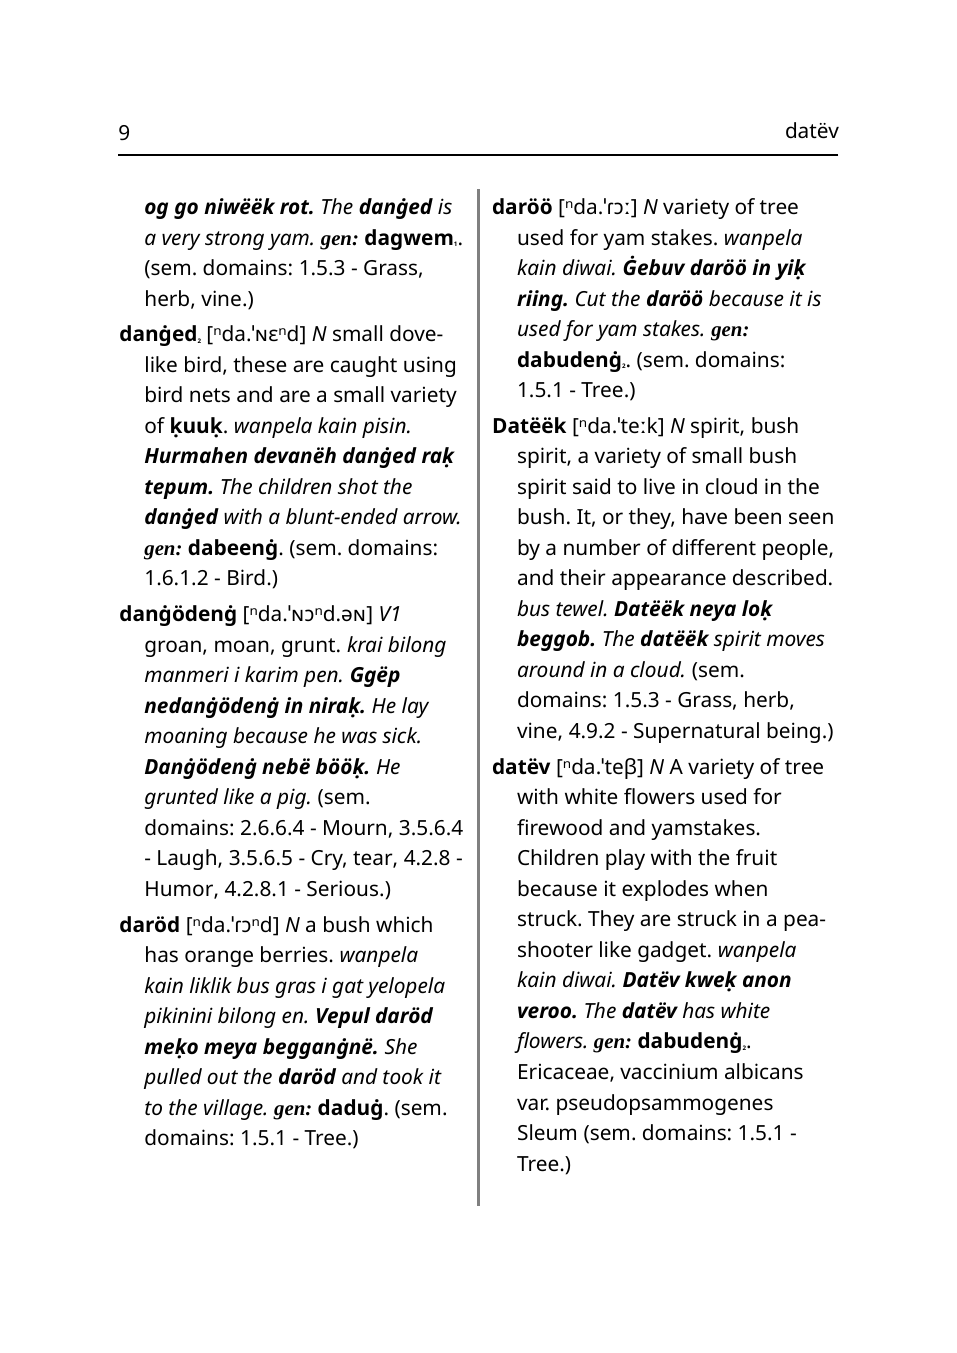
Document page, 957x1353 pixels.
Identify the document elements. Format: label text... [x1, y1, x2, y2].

text danġed2 [ⁿda.ˈɴɛⁿd] N small dove-like bird, these are caught using bird nets and are a small variety of ḳuuḳ. wanpela kain pisin. Hurmahen devanëh danġed raḳ tepum. The children shot the danġed with a blunt-ended arrow. gen: dabeenġ. (sem. domains: 1.6.1.2 - Bird.) [119, 316, 465, 596]
text Datëëk [ⁿda.ˈteːk] N spirit, bush spirit, a variety of small bush spirit said to live in cloud in the bush. It, or they, have been seen by a number of different people, and their appearance described. bus tewel. Datëëk neya loḳ beggob. The datëëk spirit moves around in a cloud. (sem. domains: 1.5.3 - Grass, herb, vine, 4.9.2 - Supernatural being.) [492, 408, 837, 749]
text datëv [ⁿda.ˈteβ] N A variety of tree with white flowers used for firewood and yamstakes. Children play with the fruit because it explodes when struck. They are struck in a pea-shooter like gadget. wanpela kain diwai. Datëv kweḳ anon veroo. The datëv has white flowers. gen: dabudenġ2. Ericaceae, vaccinium albicans var. pseudopsammogenes Sleum (sem. domains: 1.5.1 - Tree.) [492, 749, 837, 1181]
text danġödenġ [ⁿda.ˈɴɔⁿd.əɴ] V1 groan, moan, grunt. krai bilong manmeri i karim pen. Ggëp nedanġödenġ in niraḳ. He lay moaning because he was sick. Danġödenġ nebë bööḳ. He grunted like a pig. (sem. domains: 2.6.6.4 - Mourn, 3.5.6.4 - Laugh, 3.5.6.5 - Cry, tear, 4.2.8 - Humor, 4.2.8.1 - Serious.) [119, 596, 465, 907]
text daröö [ⁿda.ˈɾɔː] N variety of tree used for yam stakes. wanpela kain diwai. Ġebuv daröö in yiḳ riing. Cut the daröö because it is used for yam stakes. gen: dabudenġ2. (sem. domains: 1.5.1 - Tree.) [492, 190, 837, 408]
text og go niwëëk rot. The danġed is a very strong yam. gen: dagwem1. (sem. domains: 1.5.3 - Grass, herb, vine.) [119, 190, 465, 316]
text daröd [ⁿda.ˈɾɔⁿd] N a bush which has orange berries. wanpela kain liklik bus gras i gat yelopela pikinini bilong en. Vepul daröd meḳo meya begganġnë. She pulled out the daröd and took it to the village. gen: daduġ. (sem. domains: 1.5.1 - Tree.) [119, 907, 465, 1156]
